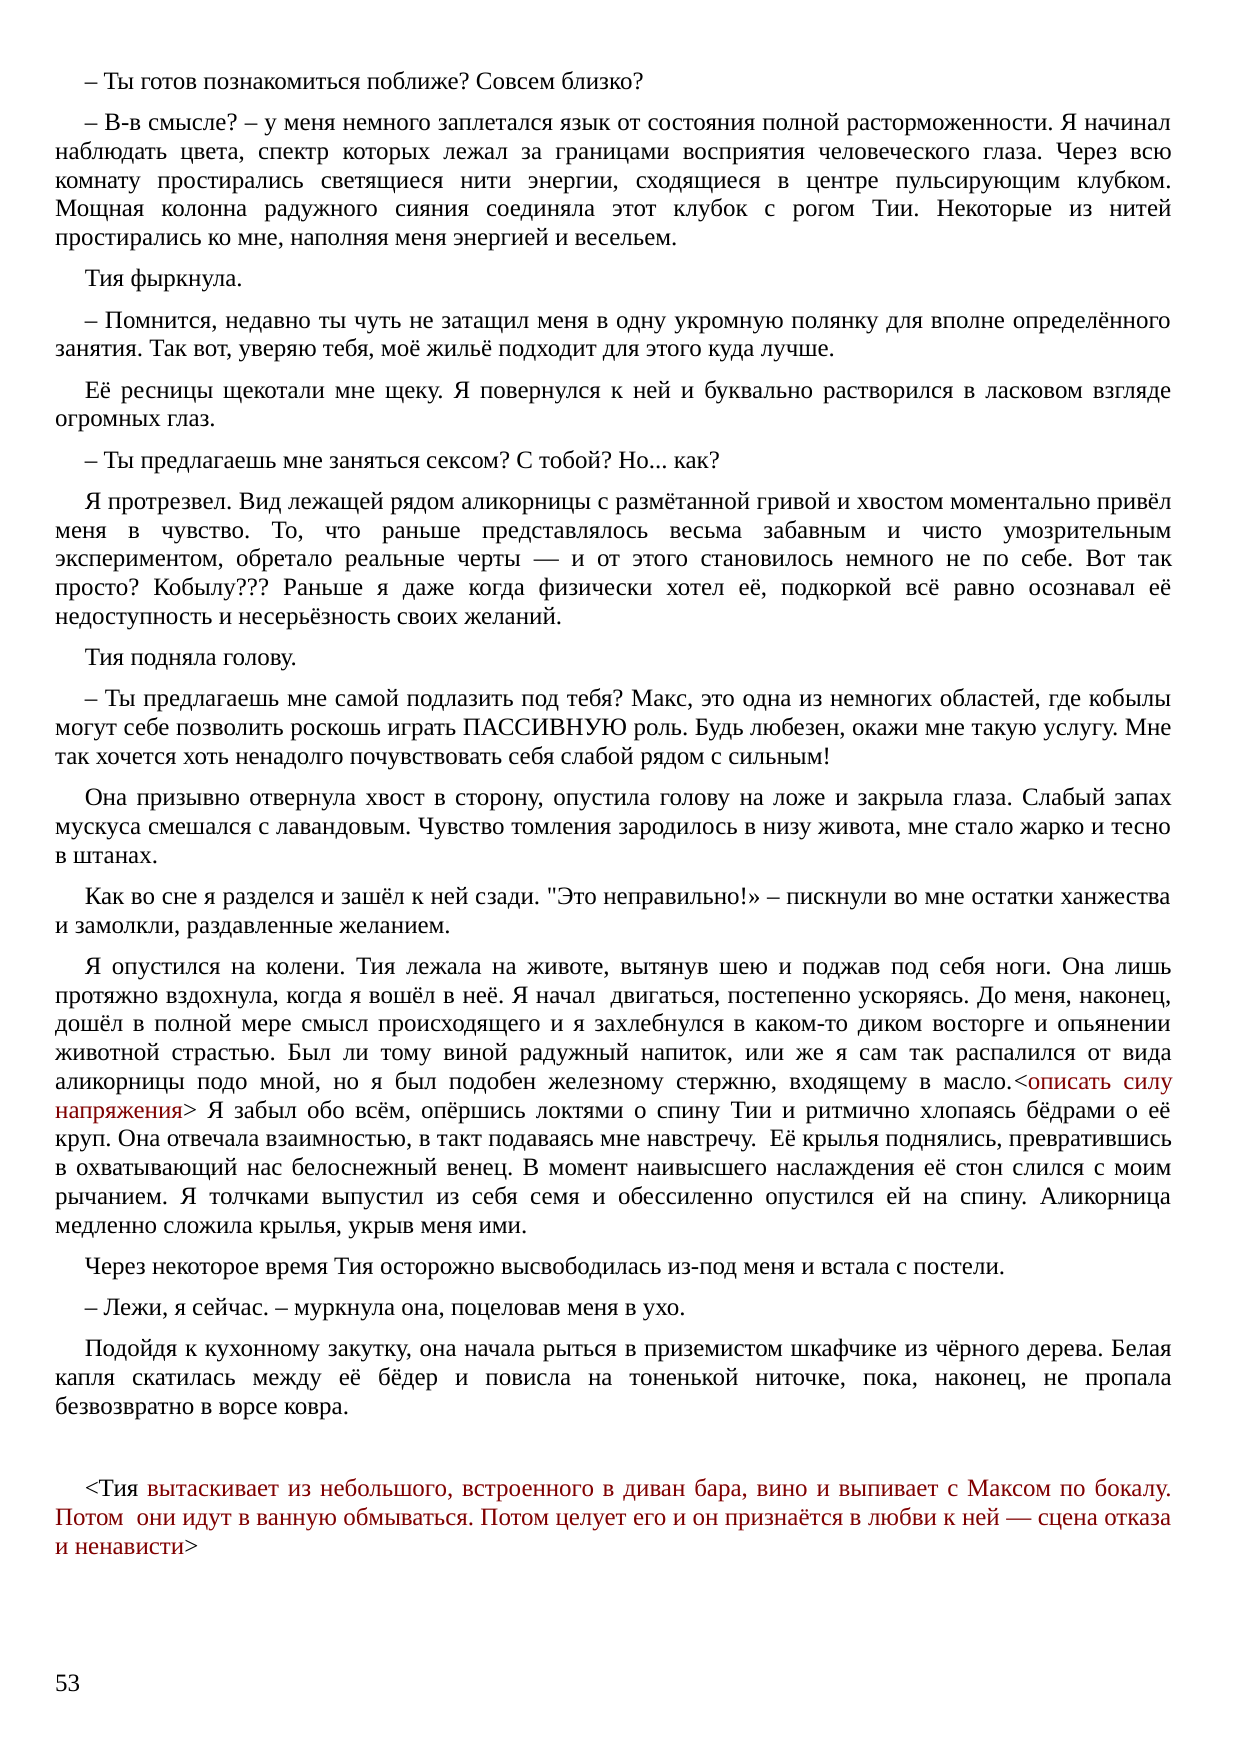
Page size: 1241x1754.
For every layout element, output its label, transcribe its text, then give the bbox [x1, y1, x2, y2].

text Я протрезвел. Вид лежащей рядом аликорницы с размётанной гривой и хвостом моментально привёл меня в чувство. То, что раньше представлялось весьма забавным и чисто умозрительным экспериментом, обретало реальные черты — и от этого становилось немного не по себе. Вот так просто? Кобылу??? Раньше я даже когда физически хотел её, подкоркой всё равно осознавал её недоступность и несерьёзность своих желаний. [55, 486, 1173, 630]
text Её ресницы щекотали мне щеку. Я повернулся к ней и буквально растворился в ласковом взгляде огромных глаз. [55, 375, 1173, 432]
text Тия фыркнула. [55, 263, 1173, 292]
text Как во сне я разделся и зашёл к ней сзади. "Это неправильно!» – пискнули во мне остатки ханжества и замолкли, раздавленные желанием. [55, 881, 1173, 938]
text <Тия вытаскивает из небольшого, встроенного в диван бара, вино и выпивает с Максом по бокалу. Потом они идут в ванную обмываться. Потом целует его и он признаётся в любви к ней — сцена отказа и ненависти> [55, 1473, 1173, 1560]
text Подойдя к кухонному закутку, она начала рыться в приземистом шкафчике из чёрного дерева. Белая капля скатилась между её бёдер и повисла на тоненькой ниточке, пока, наконец, не пропала безвозвратно в ворсе ковра. [55, 1333, 1173, 1420]
text – Ты предлагаешь мне самой подлазить под тебя? Макс, это одна из немногих областей, где кобылы могут себе позволить роскошь играть ПАССИВНУЮ роль. Будь любезен, окажи мне такую услугу. Мне так хочется хоть ненадолго почувствовать себя слабой рядом с сильным! [55, 683, 1173, 770]
text – Ты предлагаешь мне заняться сексом? С тобой? Но... как? [55, 445, 1173, 473]
text – Лежи, я сейчас. – муркнула она, поцеловав меня в ухо. [55, 1292, 1173, 1321]
text – Помнится, недавно ты чуть не затащил меня в одну укромную полянку для вполне определённого занятия. Так вот, уверяю тебя, моё жильё подходит для этого куда лучше. [55, 305, 1173, 362]
text Тия подняла голову. [55, 642, 1173, 671]
text Через некоторое время Тия осторожно высвободилась из-под меня и встала с постели. [55, 1251, 1173, 1280]
text Она призывно отвернула хвост в сторону, опустила голову на ложе и закрыла глаза. Слабый запах мускуса смешался с лавандовым. Чувство томления зародилось в низу живота, мне стало жарко и тесно в штанах. [55, 782, 1173, 868]
text – Ты готов познакомиться поближе? Совсем близко? [55, 66, 1173, 95]
text Я опустился на колени. Тия лежала на животе, вытянув шею и поджав под себя ноги. Она лишь протяжно вздохнула, когда я вошёл в неё. Я начал двигаться, постепенно ускоряясь. До меня, наконец, дошёл в полной мере смысл происходящего и я захлебнулся в каком-то диком восторге и опьянении животной страстью. Был ли тому виной радужный напиток, или же я сам так распалился от вида аликорницы подо мной, но я был подобен железному стержню, входящему в масло.<описать силу напряжения> Я забыл обо всём, опёршись локтями о спину Тии и ритмично хлопаясь бёдрами о её круп. Она отвечала взаимностью, в такт подаваясь мне навстречу. Её крылья поднялись, превратившись в охватывающий нас белоснежный венец. В момент наивысшего наслаждения её стон слился с моим рычанием. Я толчками выпустил из себя семя и обессиленно опустился ей на спину. Аликорница медленно сложила крылья, укрыв меня ими. [55, 951, 1173, 1238]
text – В-в смысле? – у меня немного заплетался язык от состояния полной расторможенности. Я начинал наблюдать цвета, спектр которых лежал за границами восприятия человеческого глаза. Через всю комнату простирались светящиеся нити энергии, сходящиеся в центре пульсирующим клубком. Мощная колонна радужного сияния соединяла этот клубок с рогом Тии. Некоторые из нитей простирались ко мне, наполняя меня энергией и весельем. [55, 107, 1173, 251]
